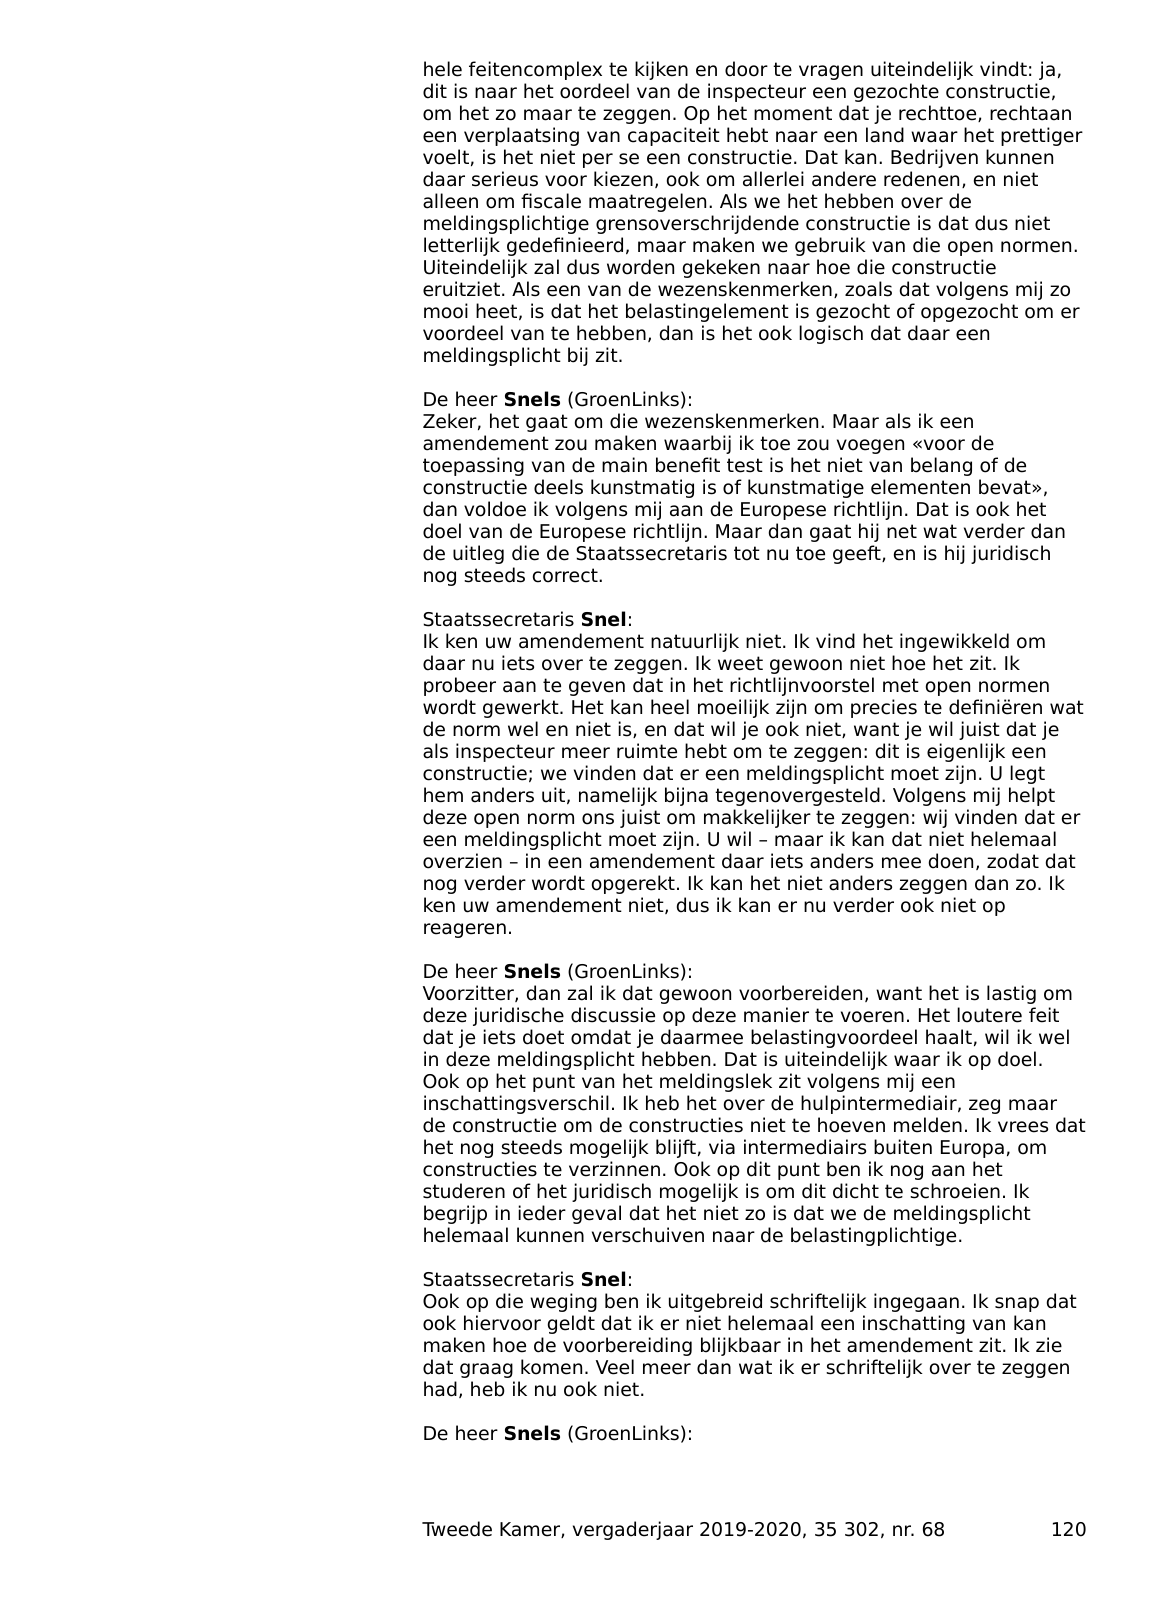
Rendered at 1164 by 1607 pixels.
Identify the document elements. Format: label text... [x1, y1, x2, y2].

text De heer Snels (GroenLinks): [422, 1423, 1087, 1445]
text De heer Snels (GroenLinks): [422, 389, 1087, 411]
text Staatssecretaris Snel: [422, 609, 1087, 631]
text Ik ken uw amendement natuurlijk niet. Ik vind het ingewikkeld om daar nu iets over te zeggen. Ik weet gewoon niet hoe het zit. Ik probeer aan te geven dat in het richtlijnvoorstel met open normen wordt gewerkt. Het kan heel moeilijk zijn om precies te definiëren wat de norm wel en niet is, en dat wil je ook niet, want je wil juist dat je als inspecteur meer ruimte hebt om te zeggen: dit is eigenlijk een constructie; we vinden dat er een meldingsplicht moet zijn. U legt hem anders uit, namelijk bijna tegenovergesteld. Volgens mij helpt deze open norm ons juist om makkelijker te zeggen: wij vinden dat er een meldingsplicht moet zijn. U wil – maar ik kan dat niet helemaal overzien – in een amendement daar iets anders mee doen, zodat dat nog verder wordt opgerekt. Ik kan het niet anders zeggen dan zo. Ik ken uw amendement niet, dus ik kan er nu verder ook niet op reageren. [422, 631, 1087, 939]
text Zeker, het gaat om die wezenskenmerken. Maar als ik een amendement zou maken waarbij ik toe zou voegen «voor de toepassing van de main benefit test is het niet van belang of de constructie deels kunstmatig is of kunstmatige elementen bevat», dan voldoe ik volgens mij aan de Europese richtlijn. Dat is ook het doel van de Europese richtlijn. Maar dan gaat hij net wat verder dan de uitleg die de Staatssecretaris tot nu toe geeft, en is hij juridisch nog steeds correct. [422, 411, 1087, 587]
text Voorzitter, dan zal ik dat gewoon voorbereiden, want het is lastig om deze juridische discussie op deze manier te voeren. Het loutere feit dat je iets doet omdat je daarmee belastingvoordeel haalt, wil ik wel in deze meldingsplicht hebben. Dat is uiteindelijk waar ik op doel. Ook op het punt van het meldingslek zit volgens mij een inschattingsverschil. Ik heb het over de hulpintermediair, zeg maar de constructie om de constructies niet te hoeven melden. Ik vrees dat het nog steeds mogelijk blijft, via intermediairs buiten Europa, om constructies te verzinnen. Ook op dit punt ben ik nog aan het studeren of het juridisch mogelijk is om dit dicht te schroeien. Ik begrijp in ieder geval dat het niet zo is dat we de meldingsplicht helemaal kunnen verschuiven naar de belastingplichtige. [422, 983, 1087, 1247]
text Staatssecretaris Snel: [422, 1269, 1087, 1291]
text hele feitencomplex te kijken en door te vragen uiteindelijk vindt: ja, dit is naar het oordeel van de inspecteur een gezochte constructie, om het zo maar te zeggen. Op het moment dat je rechttoe, rechtaan een verplaatsing van capaciteit hebt naar een land waar het prettiger voelt, is het niet per se een constructie. Dat kan. Bedrijven kunnen daar serieus voor kiezen, ook om allerlei andere redenen, en niet alleen om fiscale maatregelen. Als we het hebben over de meldingsplichtige grensoverschrijdende constructie is dat dus niet letterlijk gedefinieerd, maar maken we gebruik van die open normen. Uiteindelijk zal dus worden gekeken naar hoe die constructie eruitziet. Als een van de wezenskenmerken, zoals dat volgens mij zo mooi heet, is dat het belastingelement is gezocht of opgezocht om er voordeel van te hebben, dan is het ook logisch dat daar een meldingsplicht bij zit. [422, 59, 1087, 367]
text Ook op die weging ben ik uitgebreid schriftelijk ingegaan. Ik snap dat ook hiervoor geldt dat ik er niet helemaal een inschatting van kan maken hoe de voorbereiding blijkbaar in het amendement zit. Ik zie dat graag komen. Veel meer dan wat ik er schriftelijk over te zeggen had, heb ik nu ook niet. [422, 1291, 1087, 1401]
text De heer Snels (GroenLinks): [422, 961, 1087, 983]
